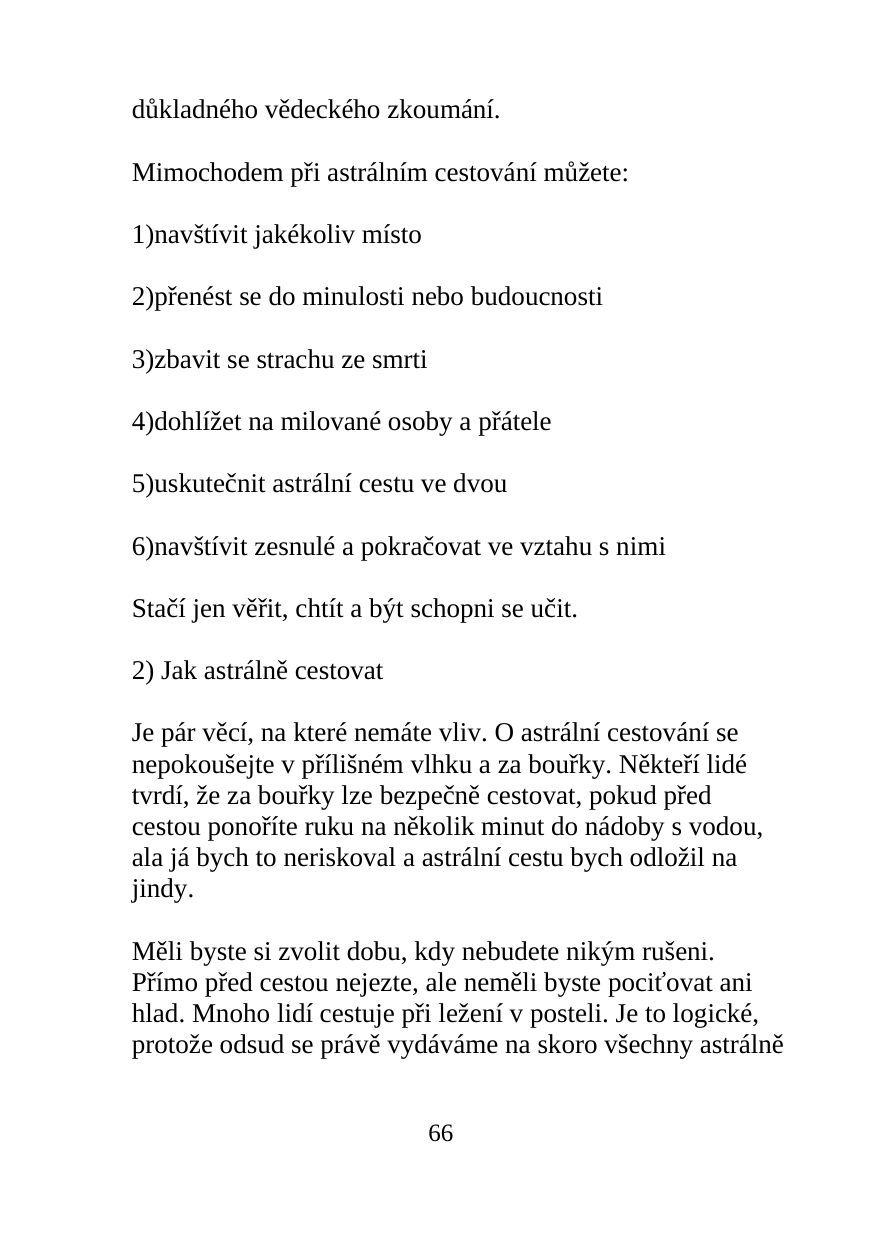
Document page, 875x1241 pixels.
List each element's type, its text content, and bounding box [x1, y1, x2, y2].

text důkladného vědeckého zkoumání. Mimochodem při astrálním cestování můžete: 1)navštívit jakékoliv místo 2)přenést se do minulosti nebo budoucnosti 3)zbavit se strachu ze smrti 4)dohlížet na milované osoby a přátele 5)uskutečnit astrální cestu ve dvou 6)navštívit zesnulé a pokračovat ve vztahu s nimi Stačí jen věřit, chtít a být schopni se učit. 2) Jak astrálně cestovat Je pár věcí, na které nemáte vliv. O astrální cestování se nepokoušejte v přílišném vlhku a za bouřky. Někteří lidé tvrdí, že za bouřky lze bezpečně cestovat, pokud před cestou ponoříte ruku na několik minut do nádoby s vodou, ala já bych to neriskoval a astrální cestu bych odložil na jindy. Měli byste si zvolit dobu, kdy nebudete nikým rušeni. Přímo před cestou nejezte, ale neměli byste pociťovat ani hlad. Mnoho lidí cestuje při ležení v posteli. Je to logické, protože odsud se právě vydáváme na skoro všechny astrálně [132, 94, 787, 1059]
